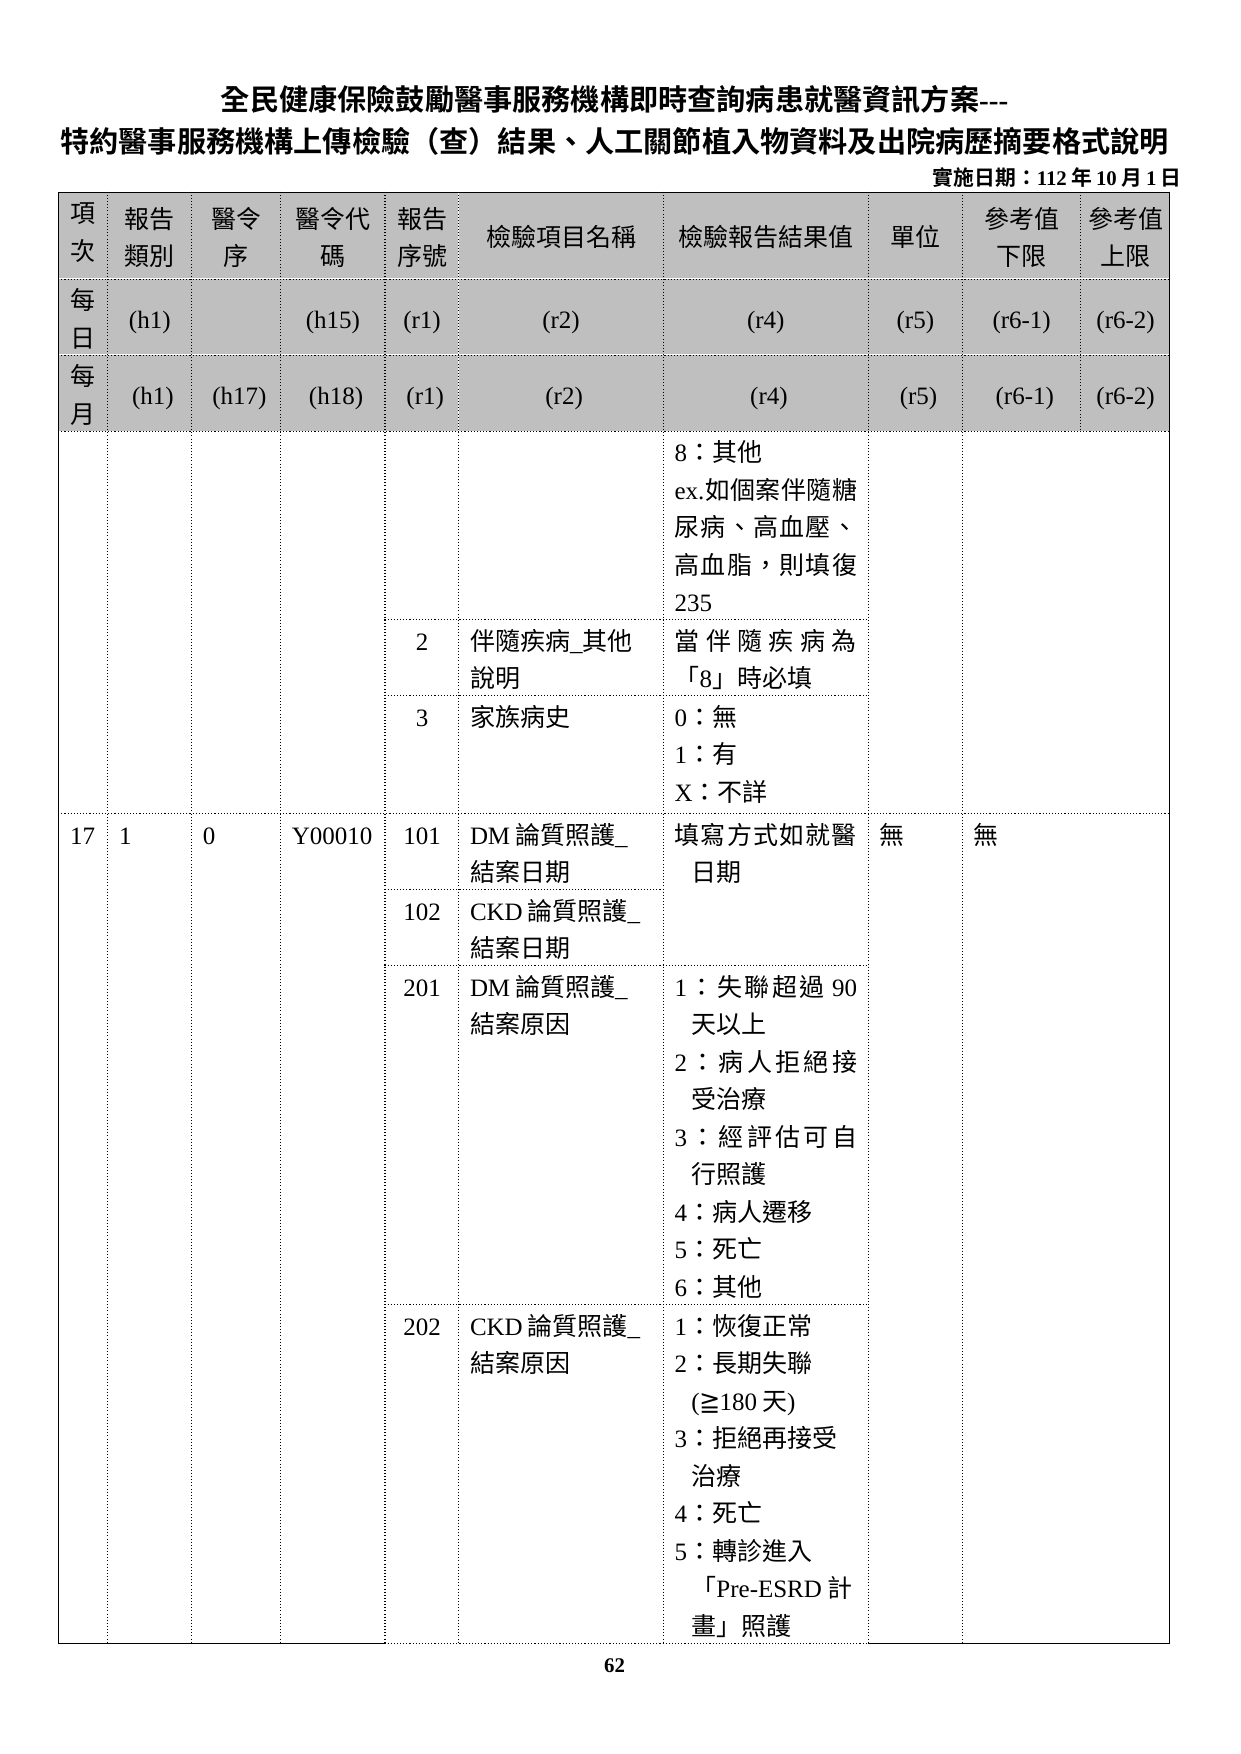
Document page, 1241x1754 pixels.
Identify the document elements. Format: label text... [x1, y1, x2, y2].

table_cell [459, 431, 663, 619]
table_cell (r2) [459, 279, 663, 354]
table_header 檢驗報告結果值 [663, 193, 868, 278]
table_cell [385, 431, 458, 619]
table_header 報告類別 [108, 193, 191, 278]
table_cell (r6-1) [962, 355, 1081, 431]
table_cell 202 [385, 1304, 458, 1642]
table_cell (h18) [280, 355, 385, 431]
table_cell (r1) [385, 279, 458, 354]
table_cell 1 [108, 813, 191, 1642]
table_header 醫令代碼 [280, 193, 385, 278]
table_cell 每日 [59, 279, 108, 354]
table_cell [191, 279, 280, 354]
table_cell 8：其他 ex.如個案伴隨糖尿病、高血壓、高血脂，則填復235 [663, 431, 868, 619]
table_cell (r5) [868, 279, 962, 354]
table_cell 17 [59, 813, 108, 1642]
table_cell 101 [385, 813, 458, 889]
table_cell 0：無 1：有 X：不詳 [663, 695, 868, 813]
table_cell 1：失聯超過90天以上 2：病人拒絕接受治療 3：經評估可自行照護 4：病人遷移 5：死亡 6：其他 [663, 965, 868, 1304]
table_cell [59, 431, 108, 813]
table_cell CKD論質照護_結案原因 [459, 1304, 663, 1642]
table_cell (h1) [108, 279, 191, 354]
table_cell 2 [385, 619, 458, 695]
table_cell 0 [191, 813, 280, 1642]
table_cell (r4) [663, 279, 868, 354]
table_cell (r6-1) [962, 279, 1081, 354]
table_cell (r4) [663, 355, 868, 431]
table_cell 填寫方式如就醫日期 [663, 813, 868, 965]
table_cell Y00010 [280, 813, 385, 1642]
table_cell CKD論質照護_結案日期 [459, 889, 663, 965]
table_cell [108, 431, 191, 813]
table_header 檢驗項目名稱 [459, 193, 663, 278]
table_cell (h1) [108, 355, 191, 431]
table_header 項次 [59, 193, 108, 278]
table_cell 家族病史 [459, 695, 663, 813]
table_cell (r2) [459, 355, 663, 431]
table_cell DM論質照護_結案日期 [459, 813, 663, 889]
table_cell (h17) [191, 355, 280, 431]
table_cell (h15) [280, 279, 385, 354]
table_cell 無 [962, 813, 1169, 1642]
table_header 參考值下限 [962, 193, 1081, 278]
table_cell [191, 431, 280, 813]
table_cell 當伴隨疾病為「8」時必填 [663, 619, 868, 695]
table_header 單位 [868, 193, 962, 278]
table_cell [962, 431, 1169, 813]
table_cell (r6-2) [1081, 279, 1169, 354]
table_cell [868, 431, 962, 813]
table_cell 伴隨疾病_其他說明 [459, 619, 663, 695]
table_cell (r6-2) [1081, 355, 1169, 431]
table_cell DM論質照護_結案原因 [459, 965, 663, 1304]
table_cell (r1) [385, 355, 458, 431]
table_cell (r5) [868, 355, 962, 431]
table_cell 每月 [59, 355, 108, 431]
table_cell [280, 431, 385, 813]
table_cell 3 [385, 695, 458, 813]
table_cell 無 [868, 813, 962, 1642]
table_cell 1：恢復正常 2：長期失聯(≧180天) 3：拒絕再接受治療 4：死亡 5：轉診進入「Pre-ESRD計畫」照護 [663, 1304, 868, 1642]
table_header 報告序號 [385, 193, 458, 278]
table_cell 102 [385, 889, 458, 965]
table_header 醫令序 [191, 193, 280, 278]
table_header 參考值上限 [1081, 193, 1169, 278]
table_cell 201 [385, 965, 458, 1304]
